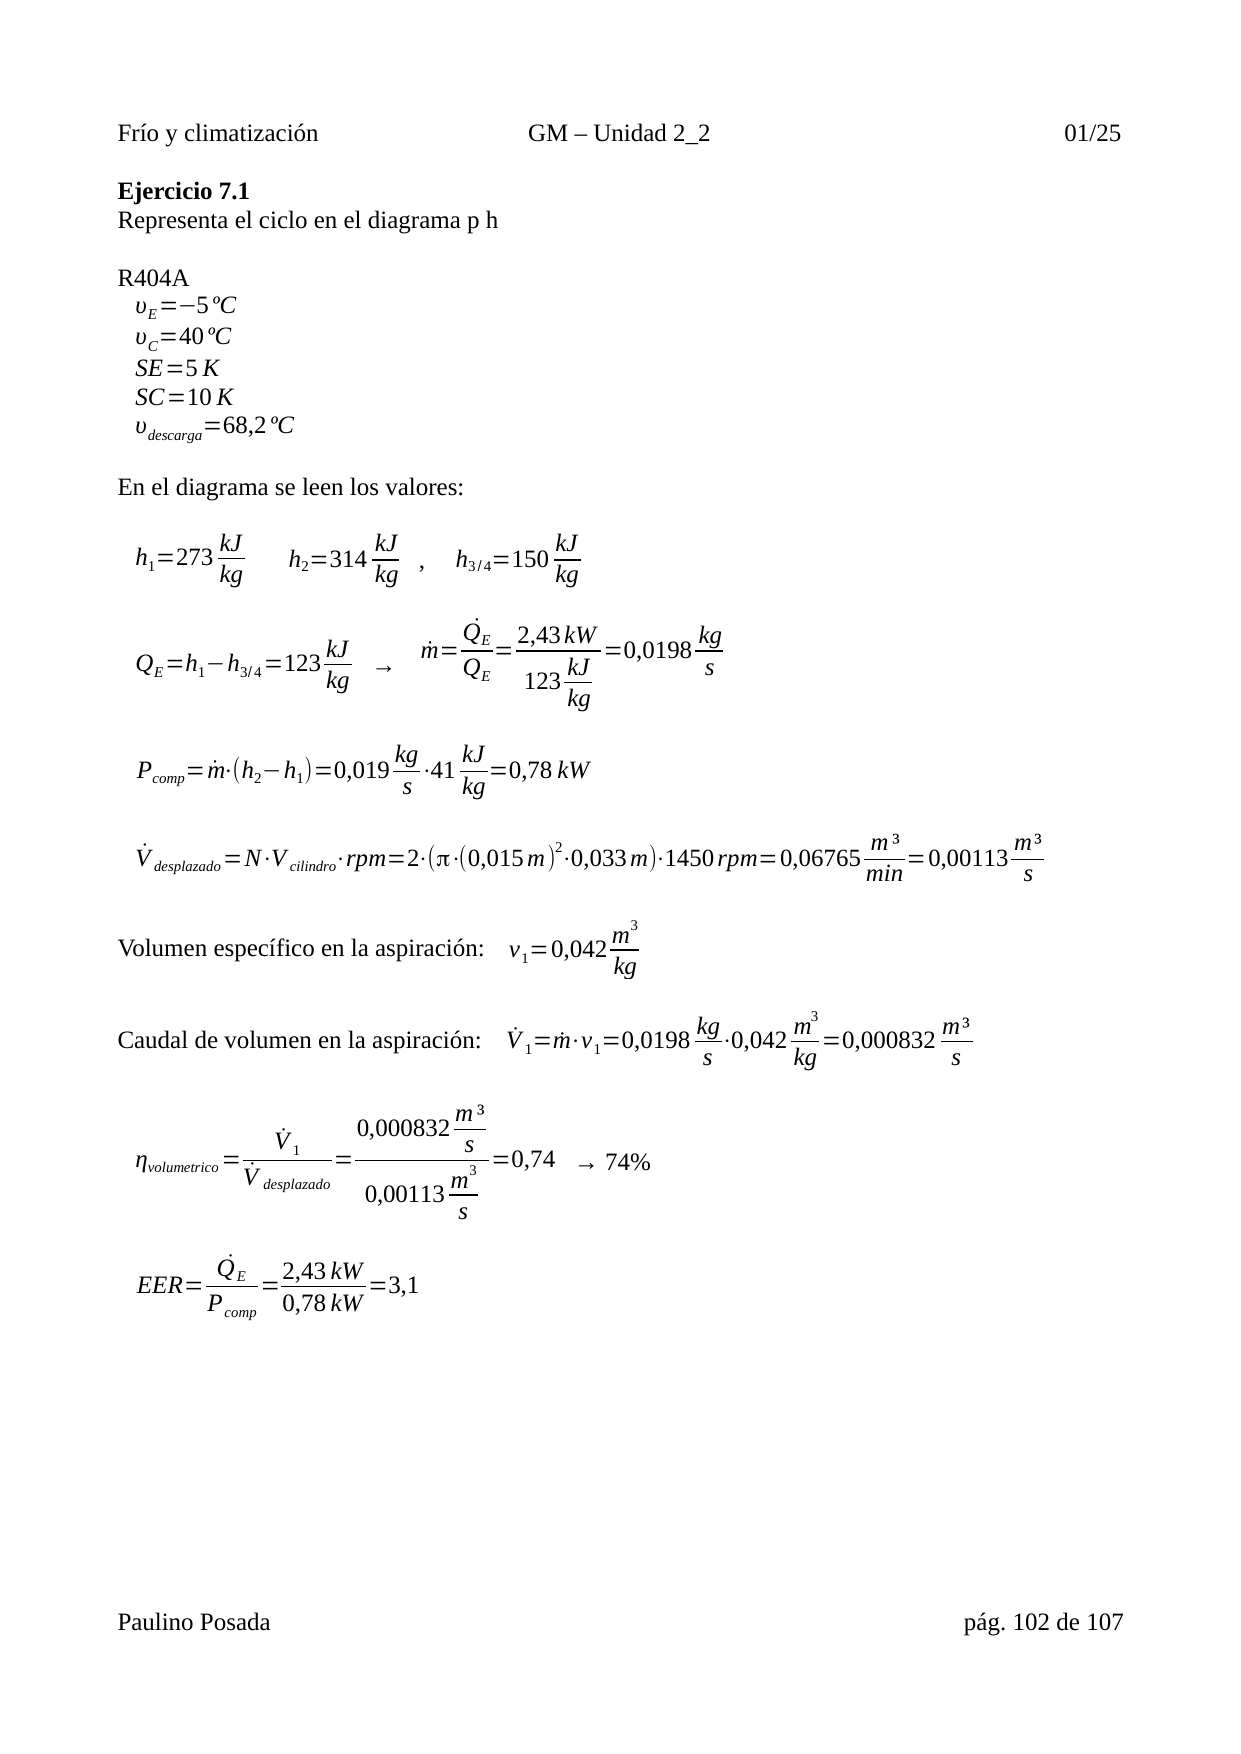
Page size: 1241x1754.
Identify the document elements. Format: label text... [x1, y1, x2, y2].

text → [5, 617, 1123, 712]
text , [5, 529, 1123, 589]
text R404A [5, 263, 1123, 291]
text Representa el ciclo en el diagrama p h [5, 205, 1123, 234]
text Caudal de volumen en la aspiración: [5, 1008, 1123, 1071]
text En el diagrama se leen los valores: [5, 472, 1123, 501]
text Ejercicio 7.1 [5, 176, 1123, 205]
text → 74% [5, 1099, 1123, 1224]
text Volumen específico en la aspiración: [5, 917, 1123, 979]
